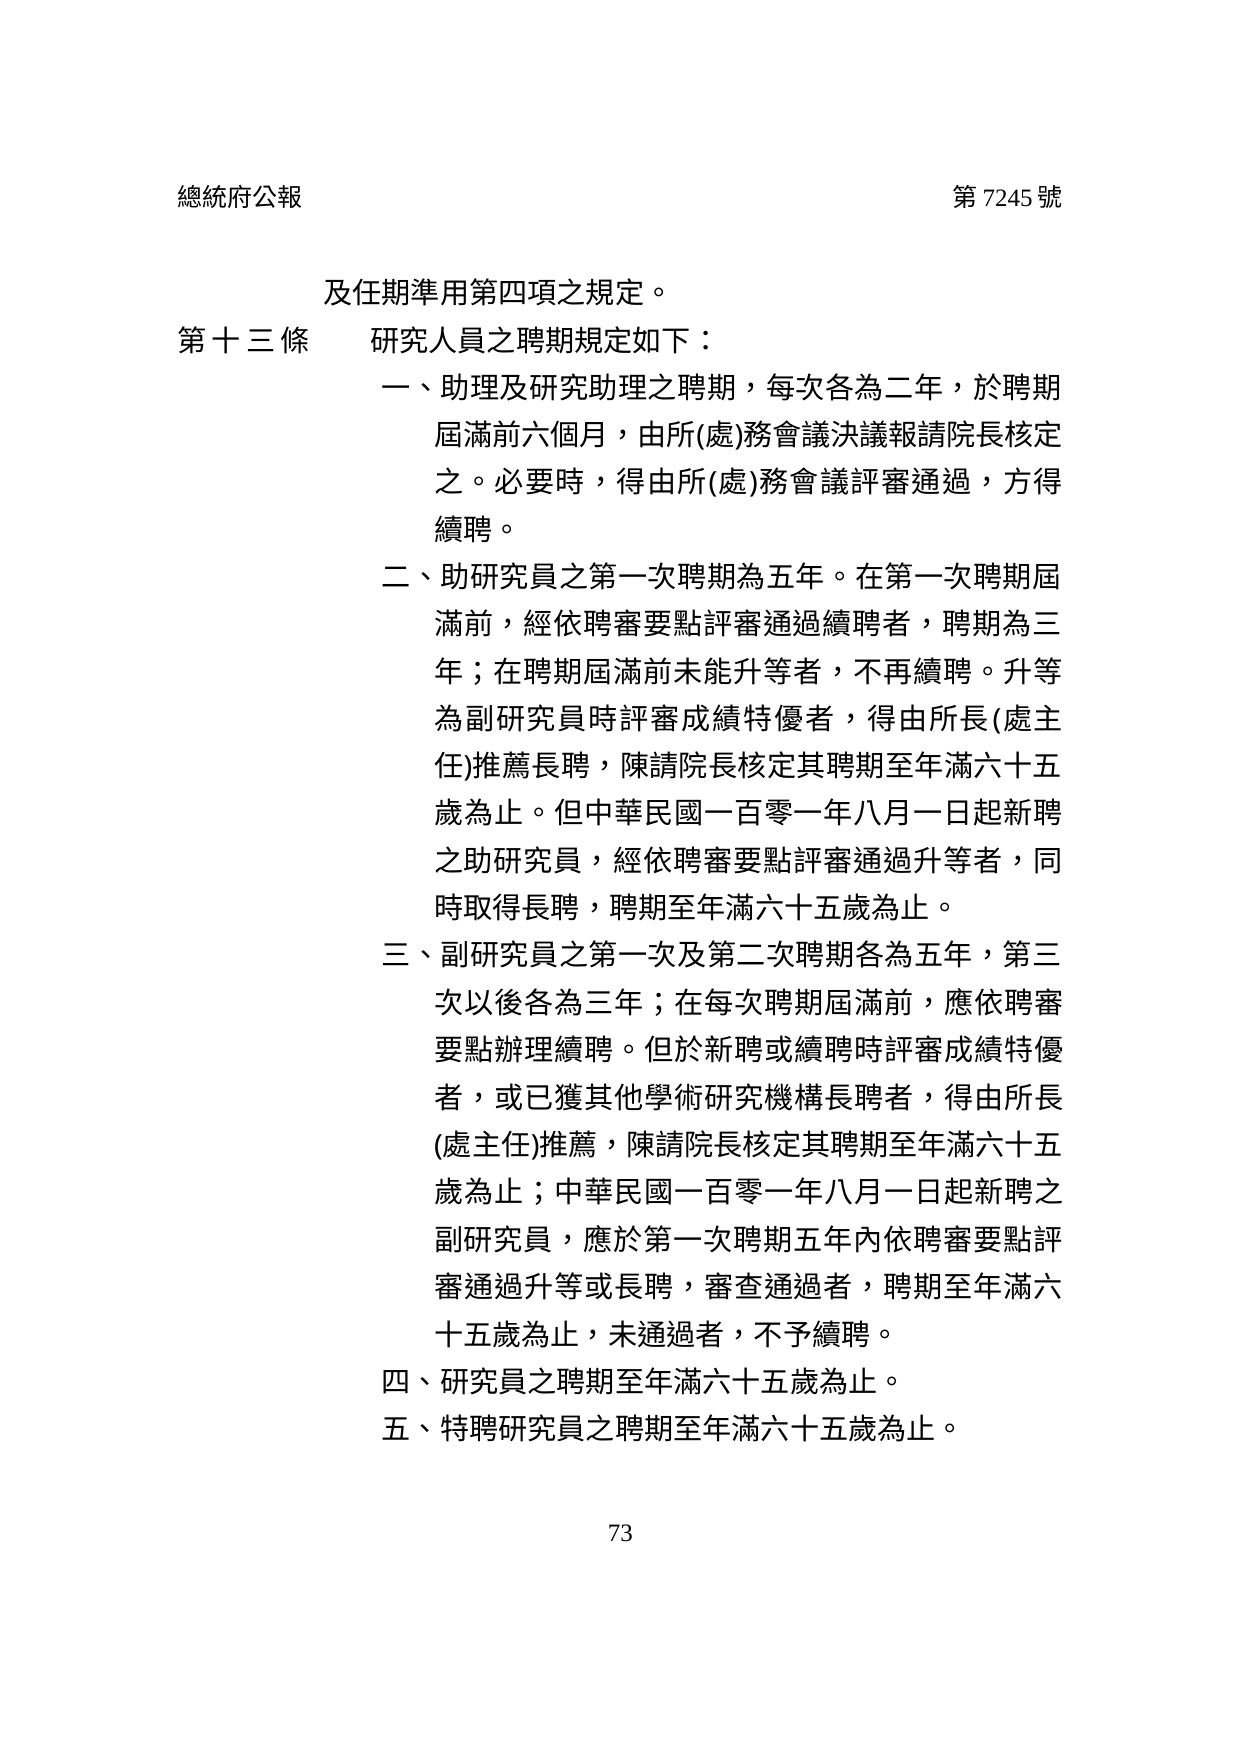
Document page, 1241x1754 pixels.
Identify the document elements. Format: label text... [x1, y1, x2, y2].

text 三、副研究員之第一次及第二次聘期各為五年，第三次以後各為三年；在每次聘期屆滿前，應依聘審要點辦理續聘。但於新聘或續聘時評審成績特優者，或已獲其他學術研究機構長聘者，得由所長(處主任)推薦，陳請院長核定其聘期至年滿六十五歲為止；中華民國一百零一年八月一日起新聘之副研究員，應於第一次聘期五年內依聘審要點評審通過升等或長聘，審查通過者，聘期至年滿六十五歲為止，未通過者，不予續聘。 [381, 928, 1063, 1354]
text 五、特聘研究員之聘期至年滿六十五歲為止。 [381, 1402, 1063, 1449]
text 四、研究員之聘期至年滿六十五歲為止。 [381, 1354, 1063, 1402]
text 第十三條 研究人員之聘期規定如下： [177, 313, 1063, 360]
text 一、助理及研究助理之聘期，每次各為二年，於聘期屆滿前六個月，由所(處)務會議決議報請院長核定之。必要時，得由所(處)務會議評審通過，方得續聘。 [381, 360, 1063, 549]
text 二、助研究員之第一次聘期為五年。在第一次聘期屆滿前，經依聘審要點評審通過續聘者，聘期為三年；在聘期屆滿前未能升等者，不再續聘。升等為副研究員時評審成績特優者，得由所長(處主任)推薦長聘，陳請院長核定其聘期至年滿六十五歲為止。但中華民國一百零一年八月一日起新聘之助研究員，經依聘審要點評審通過升等者，同時取得長聘，聘期至年滿六十五歲為止。 [381, 549, 1063, 928]
text 及任期準用第四項之規定。 [323, 266, 1063, 313]
